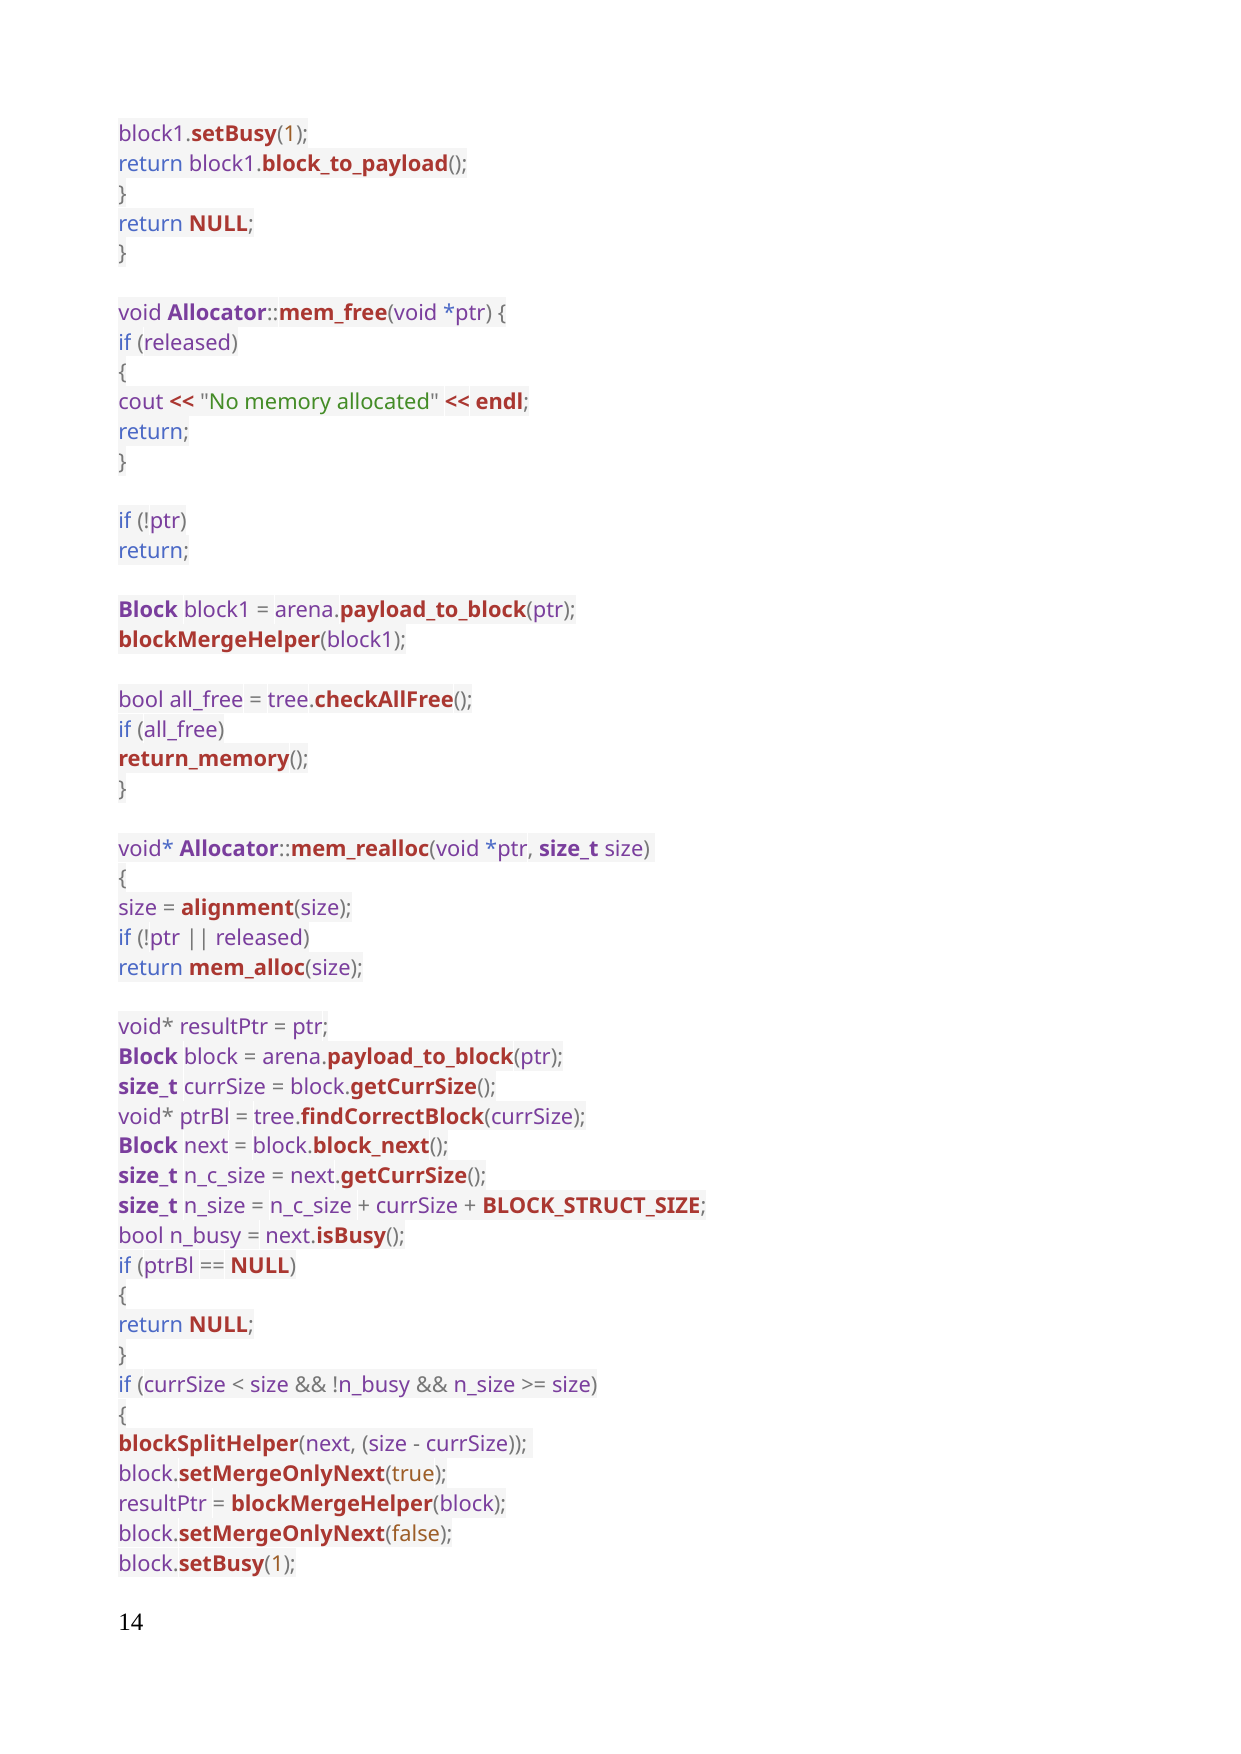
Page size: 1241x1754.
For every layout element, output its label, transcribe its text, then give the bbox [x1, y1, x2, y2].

text size_t n_c_size = next.getCurrSize(); [118, 1160, 1122, 1190]
text void* resultPtr = ptr; [118, 1011, 1122, 1041]
text blockSplitHelper(next, (size - currSize)); [118, 1428, 1122, 1458]
text if (released) [118, 327, 1122, 356]
text block.setMergeOnlyNext(true); [118, 1458, 1122, 1488]
text if (currSize < size && !n_busy && n_size >= size) [118, 1369, 1122, 1398]
text blockMergeHelper(block1); [118, 624, 1122, 654]
text void* ptrBl = tree.findCorrectBlock(currSize); [118, 1101, 1122, 1130]
text block1.setBusy(1); [118, 118, 1122, 148]
text resultPtr = blockMergeHelper(block); [118, 1488, 1122, 1518]
text } [118, 773, 1122, 803]
text void* Allocator::mem_realloc(void *ptr, size_t size) [118, 833, 1122, 862]
text if (!ptr) [118, 505, 1122, 535]
text } [118, 178, 1122, 207]
text if (all_free) [118, 713, 1122, 743]
text if (ptrBl == NULL) [118, 1249, 1122, 1279]
text { [118, 356, 1122, 386]
text bool all_free = tree.checkAllFree(); [118, 684, 1122, 713]
text bool n_busy = next.isBusy(); [118, 1220, 1122, 1249]
text return_memory(); [118, 743, 1122, 773]
text { [118, 1279, 1122, 1309]
text return mem_alloc(size); [118, 952, 1122, 982]
text return NULL; [118, 207, 1122, 237]
text } [118, 1339, 1122, 1369]
text size = alignment(size); [118, 892, 1122, 922]
text block.setBusy(1); [118, 1547, 1122, 1577]
text size_t currSize = block.getCurrSize(); [118, 1071, 1122, 1101]
text size_t n_size = n_c_size + currSize + BLOCK_STRUCT_SIZE; [118, 1190, 1122, 1220]
text Block block = arena.payload_to_block(ptr); [118, 1041, 1122, 1071]
text return; [118, 535, 1122, 565]
text { [118, 862, 1122, 892]
text Block next = block.block_next(); [118, 1130, 1122, 1160]
text if (!ptr || released) [118, 922, 1122, 952]
text { [118, 1398, 1122, 1428]
text return block1.block_to_payload(); [118, 148, 1122, 178]
text } [118, 446, 1122, 476]
text cout << "No memory allocated" << endl; [118, 386, 1122, 416]
text Block block1 = arena.payload_to_block(ptr); [118, 594, 1122, 624]
text return; [118, 416, 1122, 446]
text } [118, 237, 1122, 267]
text void Allocator::mem_free(void *ptr) { [118, 297, 1122, 327]
text block.setMergeOnlyNext(false); [118, 1518, 1122, 1547]
text return NULL; [118, 1309, 1122, 1339]
